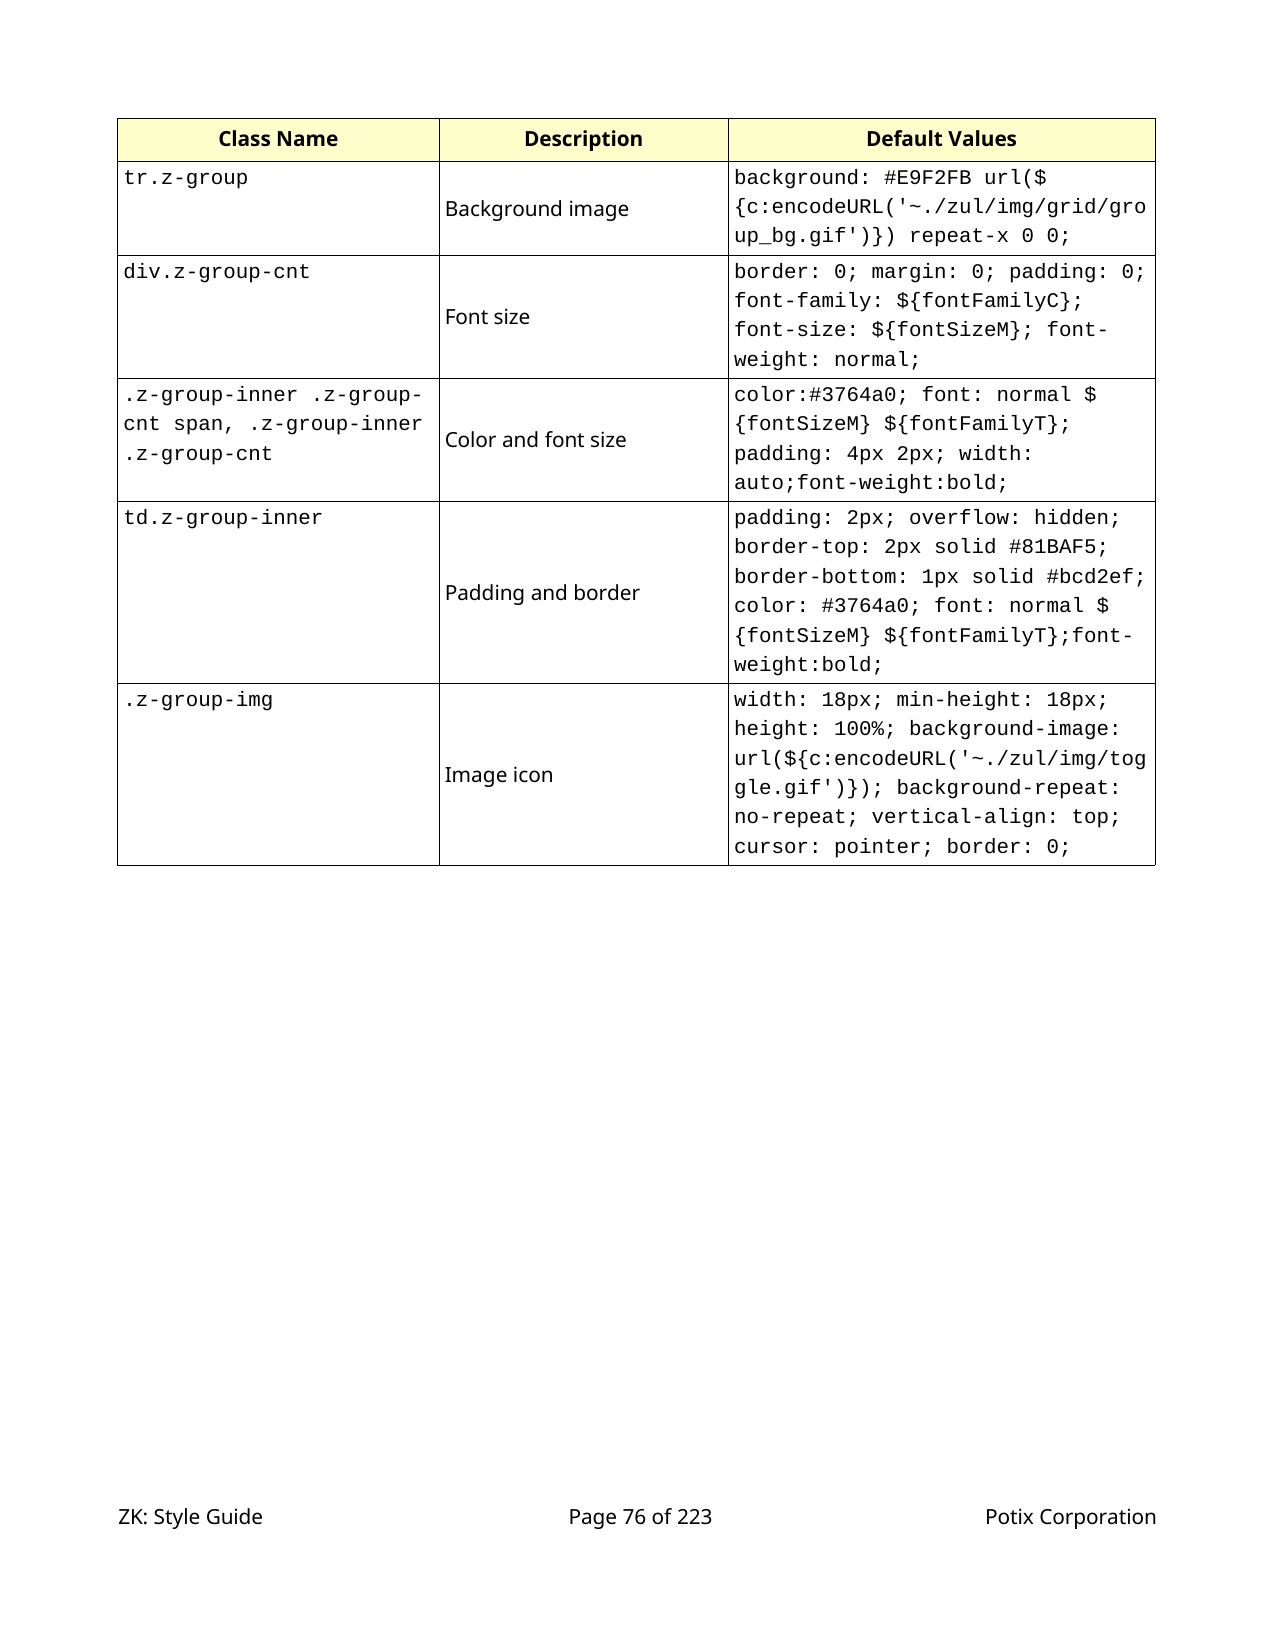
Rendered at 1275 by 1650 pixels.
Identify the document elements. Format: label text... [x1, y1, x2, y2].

table_cell width: 18px; min-height: 18px; height: 100%; background-image: url(${c:encodeURL('~./zul/img/toggle.gif')}); background-repeat: no-repeat; vertical-align: top; cursor: pointer; border: 0; [729, 684, 1155, 865]
table_cell div.z-group-cnt [118, 256, 439, 378]
table_cell background: #E9F2FB url(${c:encodeURL('~./zul/img/grid/group_bg.gif')}) repeat-x 0 0; [729, 162, 1155, 255]
table_header Class Name [118, 119, 439, 161]
table_cell border: 0; margin: 0; padding: 0; font-family: ${fontFamilyC}; font-size: ${fontSizeM}; font-weight: normal; [729, 256, 1155, 378]
table_cell Font size [440, 256, 728, 378]
table_cell tr.z-group [118, 162, 439, 255]
table_cell Color and font size [440, 379, 728, 501]
table_cell .z-group-inner .z-group-cnt span, .z-group-inner .z-group-cnt [118, 379, 439, 501]
table_cell Padding and border [440, 502, 728, 683]
table_cell Image icon [440, 684, 728, 865]
table_cell padding: 2px; overflow: hidden; border-top: 2px solid #81BAF5; border-bottom: 1px solid #bcd2ef; color: #3764a0; font: normal ${fontSizeM} ${fontFamilyT};font-weight:bold; [729, 502, 1155, 683]
table_cell td.z-group-inner [118, 502, 439, 683]
table_header Description [440, 119, 728, 161]
table_header Default Values [729, 119, 1155, 161]
table_cell Background image [440, 162, 728, 255]
table_cell .z-group-img [118, 684, 439, 865]
table_cell color:#3764a0; font: normal ${fontSizeM} ${fontFamilyT}; padding: 4px 2px; width: auto;font-weight:bold; [729, 379, 1155, 501]
